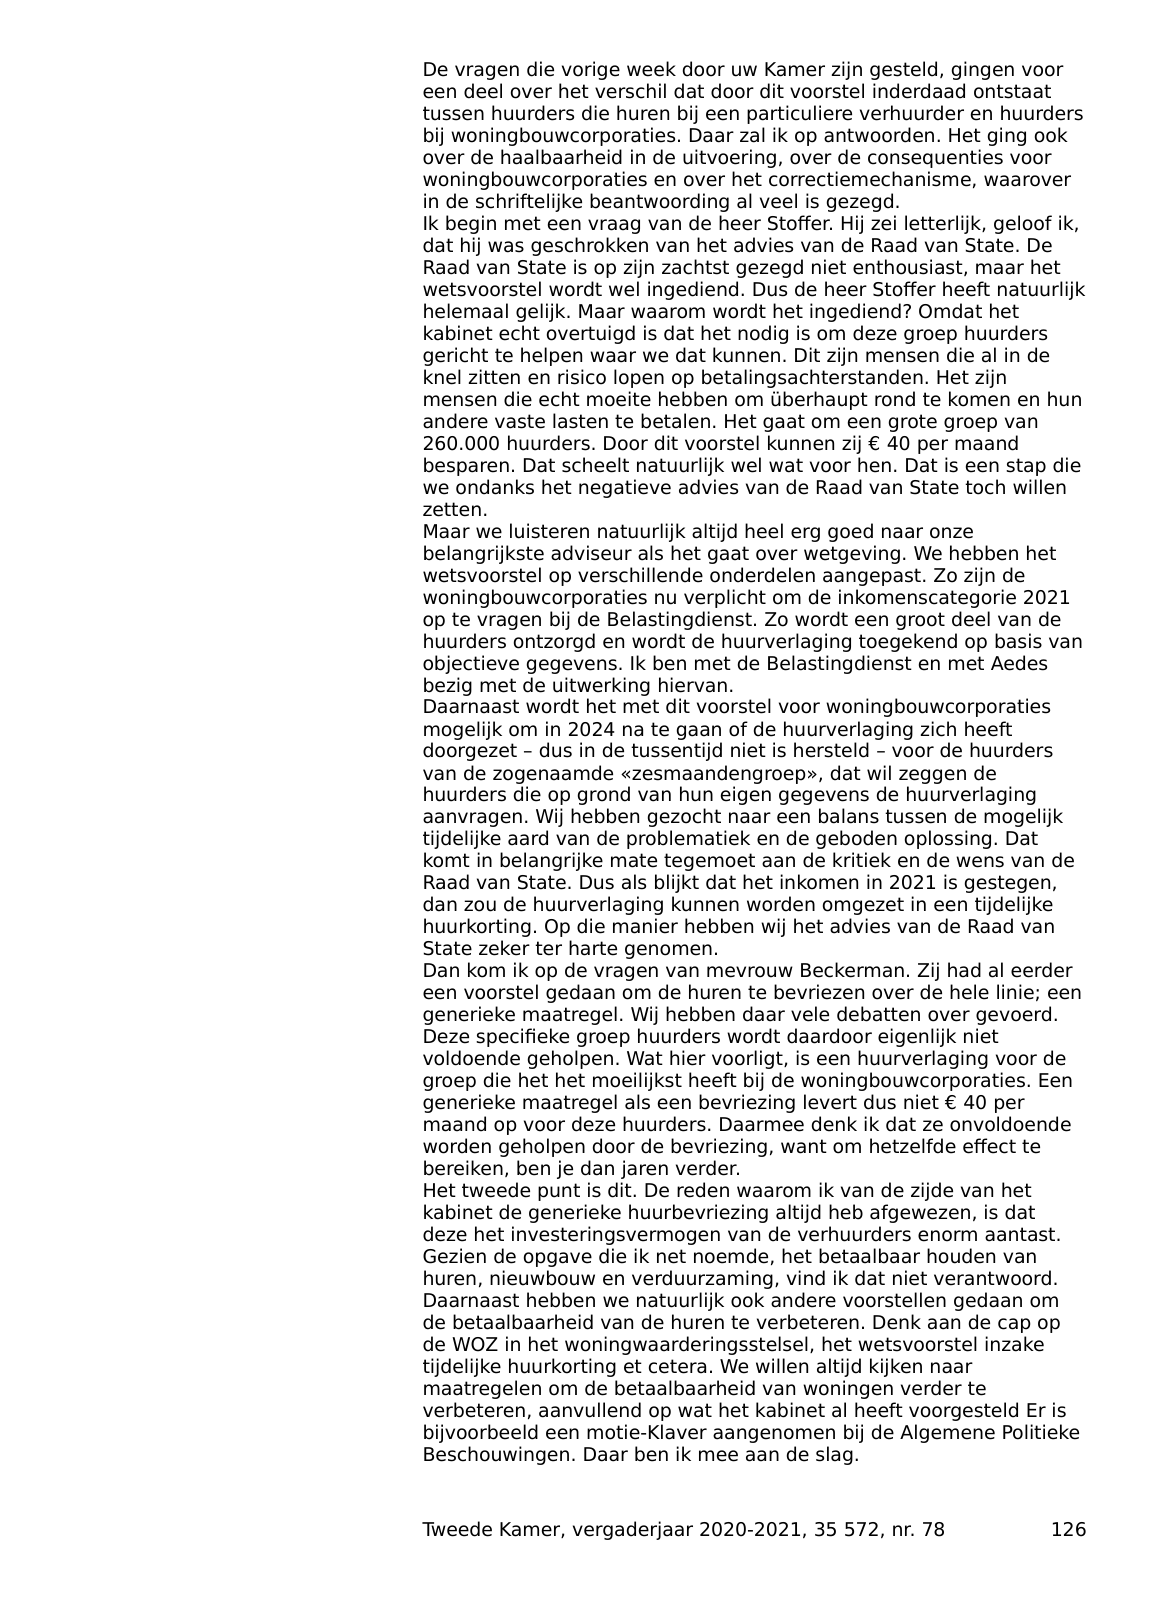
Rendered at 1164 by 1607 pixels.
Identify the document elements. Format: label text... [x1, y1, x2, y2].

text Ik begin met een vraag van de heer Stoffer. Hij zei letterlijk, geloof ik, dat hij was geschrokken van het advies van de Raad van State. De Raad van State is op zijn zachtst gezegd niet enthousiast, maar het wetsvoorstel wordt wel ingediend. Dus de heer Stoffer heeft natuurlijk helemaal gelijk. Maar waarom wordt het ingediend? Omdat het kabinet echt overtuigd is dat het nodig is om deze groep huurders gericht te helpen waar we dat kunnen. Dit zijn mensen die al in de knel zitten en risico lopen op betalingsachterstanden. Het zijn mensen die echt moeite hebben om überhaupt rond te komen en hun andere vaste lasten te betalen. Het gaat om een grote groep van 260.000 huurders. Door dit voorstel kunnen zij € 40 per maand besparen. Dat scheelt natuurlijk wel wat voor hen. Dat is een stap die we ondanks het negatieve advies van de Raad van State toch willen zetten. [422, 213, 1087, 521]
text Daarnaast wordt het met dit voorstel voor woningbouwcorporaties mogelijk om in 2024 na te gaan of de huurverlaging zich heeft doorgezet – dus in de tussentijd niet is hersteld – voor de huurders van de zogenaamde «zesmaandengroep», dat wil zeggen de huurders die op grond van hun eigen gegevens de huurverlaging aanvragen. Wij hebben gezocht naar een balans tussen de mogelijk tijdelijke aard van de problematiek en de geboden oplossing. Dat komt in belangrijke mate tegemoet aan de kritiek en de wens van de Raad van State. Dus als blijkt dat het inkomen in 2021 is gestegen, dan zou de huurverlaging kunnen worden omgezet in een tijdelijke huurkorting. Op die manier hebben wij het advies van de Raad van State zeker ter harte genomen. [422, 696, 1087, 960]
text Maar we luisteren natuurlijk altijd heel erg goed naar onze belangrijkste adviseur als het gaat over wetgeving. We hebben het wetsvoorstel op verschillende onderdelen aangepast. Zo zijn de woningbouwcorporaties nu verplicht om de inkomenscategorie 2021 op te vragen bij de Belastingdienst. Zo wordt een groot deel van de huurders ontzorgd en wordt de huurverlaging toegekend op basis van objectieve gegevens. Ik ben met de Belastingdienst en met Aedes bezig met de uitwerking hiervan. [422, 521, 1087, 696]
text Het tweede punt is dit. De reden waarom ik van de zijde van het kabinet de generieke huurbevriezing altijd heb afgewezen, is dat deze het investeringsvermogen van de verhuurders enorm aantast. Gezien de opgave die ik net noemde, het betaalbaar houden van huren, nieuwbouw en verduurzaming, vind ik dat niet verantwoord. Daarnaast hebben we natuurlijk ook andere voorstellen gedaan om de betaalbaarheid van de huren te verbeteren. Denk aan de cap op de WOZ in het woningwaarderingsstelsel, het wetsvoorstel inzake tijdelijke huurkorting et cetera. We willen altijd kijken naar maatregelen om de betaalbaarheid van woningen verder te verbeteren, aanvullend op wat het kabinet al heeft voorgesteld Er is bijvoorbeeld een motie-Klaver aangenomen bij de Algemene Politieke Beschouwingen. Daar ben ik mee aan de slag. [422, 1180, 1087, 1466]
text De vragen die vorige week door uw Kamer zijn gesteld, gingen voor een deel over het verschil dat door dit voorstel inderdaad ontstaat tussen huurders die huren bij een particuliere verhuurder en huurders bij woningbouwcorporaties. Daar zal ik op antwoorden. Het ging ook over de haalbaarheid in de uitvoering, over de consequenties voor woningbouwcorporaties en over het correctiemechanisme, waarover in de schriftelijke beantwoording al veel is gezegd. [422, 59, 1087, 213]
text Dan kom ik op de vragen van mevrouw Beckerman. Zij had al eerder een voorstel gedaan om de huren te bevriezen over de hele linie; een generieke maatregel. Wij hebben daar vele debatten over gevoerd. Deze specifieke groep huurders wordt daardoor eigenlijk niet voldoende geholpen. Wat hier voorligt, is een huurverlaging voor de groep die het het moeilijkst heeft bij de woningbouwcorporaties. Een generieke maatregel als een bevriezing levert dus niet € 40 per maand op voor deze huurders. Daarmee denk ik dat ze onvoldoende worden geholpen door de bevriezing, want om hetzelfde effect te bereiken, ben je dan jaren verder. [422, 960, 1087, 1180]
